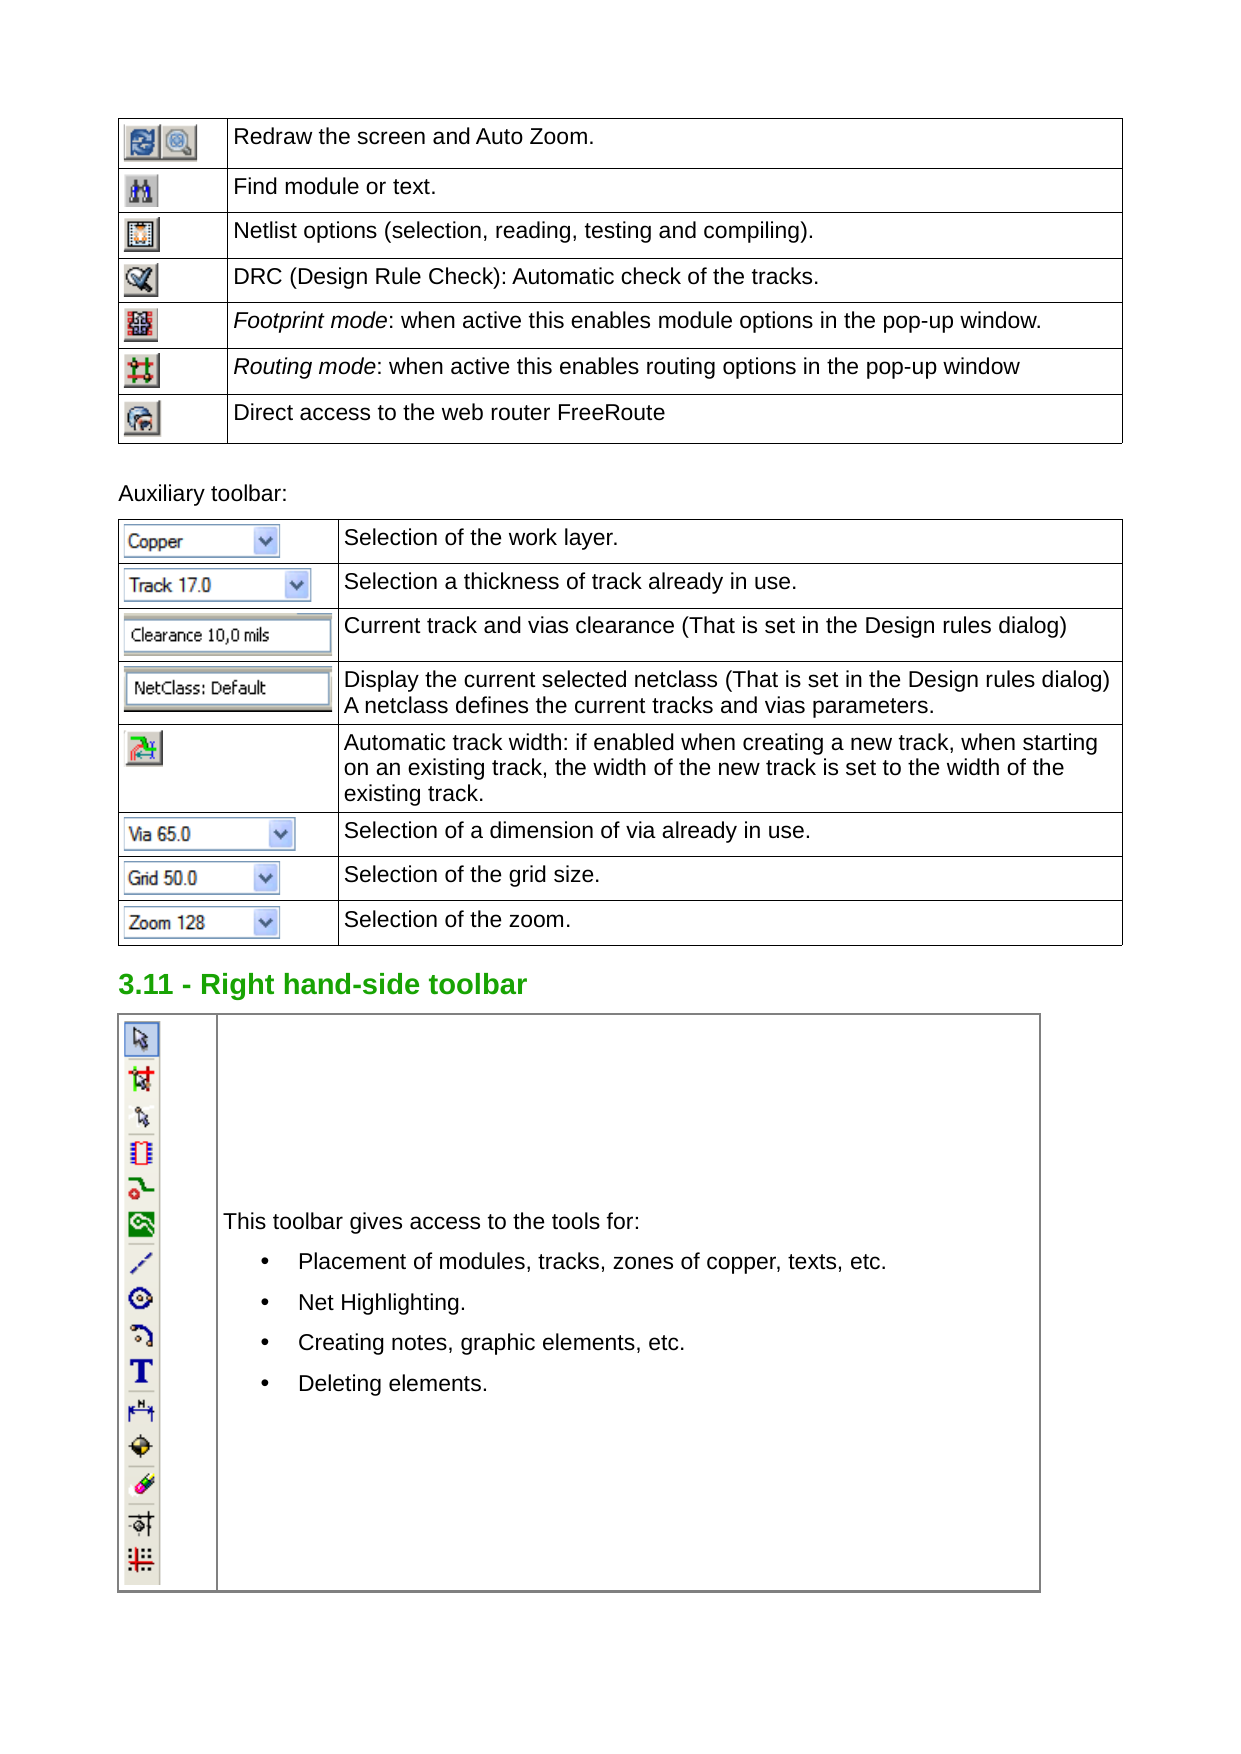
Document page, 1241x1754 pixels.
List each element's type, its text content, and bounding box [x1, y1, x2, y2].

table_cell Selection of a dimension of via already in use. [339, 813, 1122, 856]
picture [123, 353, 160, 388]
table_cell [119, 725, 338, 812]
table_cell Display the current selected netclass (That is set in the Design rules dialog) A netclass defines the current tracks and vias parameters. [339, 662, 1122, 723]
picture [123, 307, 158, 342]
table_header [119, 1015, 216, 1590]
table_cell Current track and vias clearance (That is set in the Design rules dialog) [339, 609, 1122, 661]
table_cell [119, 349, 227, 393]
table_cell Direct access to the web router FreeRoute [228, 395, 1122, 442]
picture [123, 817, 296, 851]
picture [123, 906, 281, 939]
table_cell Footprint mode: when active this enables module options in the pop-up window. [228, 303, 1122, 348]
table_cell [119, 259, 227, 302]
table_cell Selection of the zoom. [339, 901, 1122, 945]
table_cell [119, 813, 338, 856]
table_cell [119, 395, 227, 442]
table_cell DRC (Design Rule Check): Automatic check of the tracks. [228, 259, 1122, 302]
table_header [119, 520, 338, 563]
table_cell Redraw the screen and Auto Zoom. [228, 119, 1122, 167]
table_header Selection of the work layer. [339, 520, 1122, 563]
picture [123, 613, 333, 656]
table_cell [119, 119, 227, 167]
table_cell [119, 169, 227, 212]
picture [123, 666, 333, 712]
table_cell Routing mode: when active this enables routing options in the pop-up window [228, 349, 1122, 393]
table_cell [119, 662, 338, 723]
table_cell [119, 901, 338, 945]
text Auxiliary toolbar: [118, 481, 1122, 506]
table_cell [119, 213, 227, 258]
table_cell [119, 303, 227, 348]
table_cell Selection of the grid size. [339, 857, 1122, 900]
picture [123, 729, 163, 767]
table_cell [119, 609, 338, 661]
picture [123, 524, 281, 558]
picture [123, 123, 198, 162]
table_header This toolbar gives access to the tools for: Placement of modules, tracks, zones of copper, texts, etc. Net Highlighting. Creating notes, graphic elements, etc. Deleting elements. [218, 1015, 1039, 1590]
table_cell Selection a thickness of track already in use. [339, 564, 1122, 607]
table_cell Automatic track width: if enabled when creating a new track, when starting on an existing track, the width of the new track is set to the width of the existing track. [339, 725, 1122, 812]
table_cell [119, 857, 338, 900]
picture [123, 217, 160, 252]
table_cell Find module or text. [228, 169, 1122, 212]
picture [123, 399, 162, 437]
picture [123, 861, 281, 895]
table_cell Netlist options (selection, reading, testing and compiling). [228, 213, 1122, 258]
picture [123, 568, 312, 602]
picture [123, 263, 159, 297]
subtitle Right hand-side toolbar [118, 968, 1122, 1001]
picture [124, 1021, 161, 1585]
table_cell [119, 564, 338, 607]
